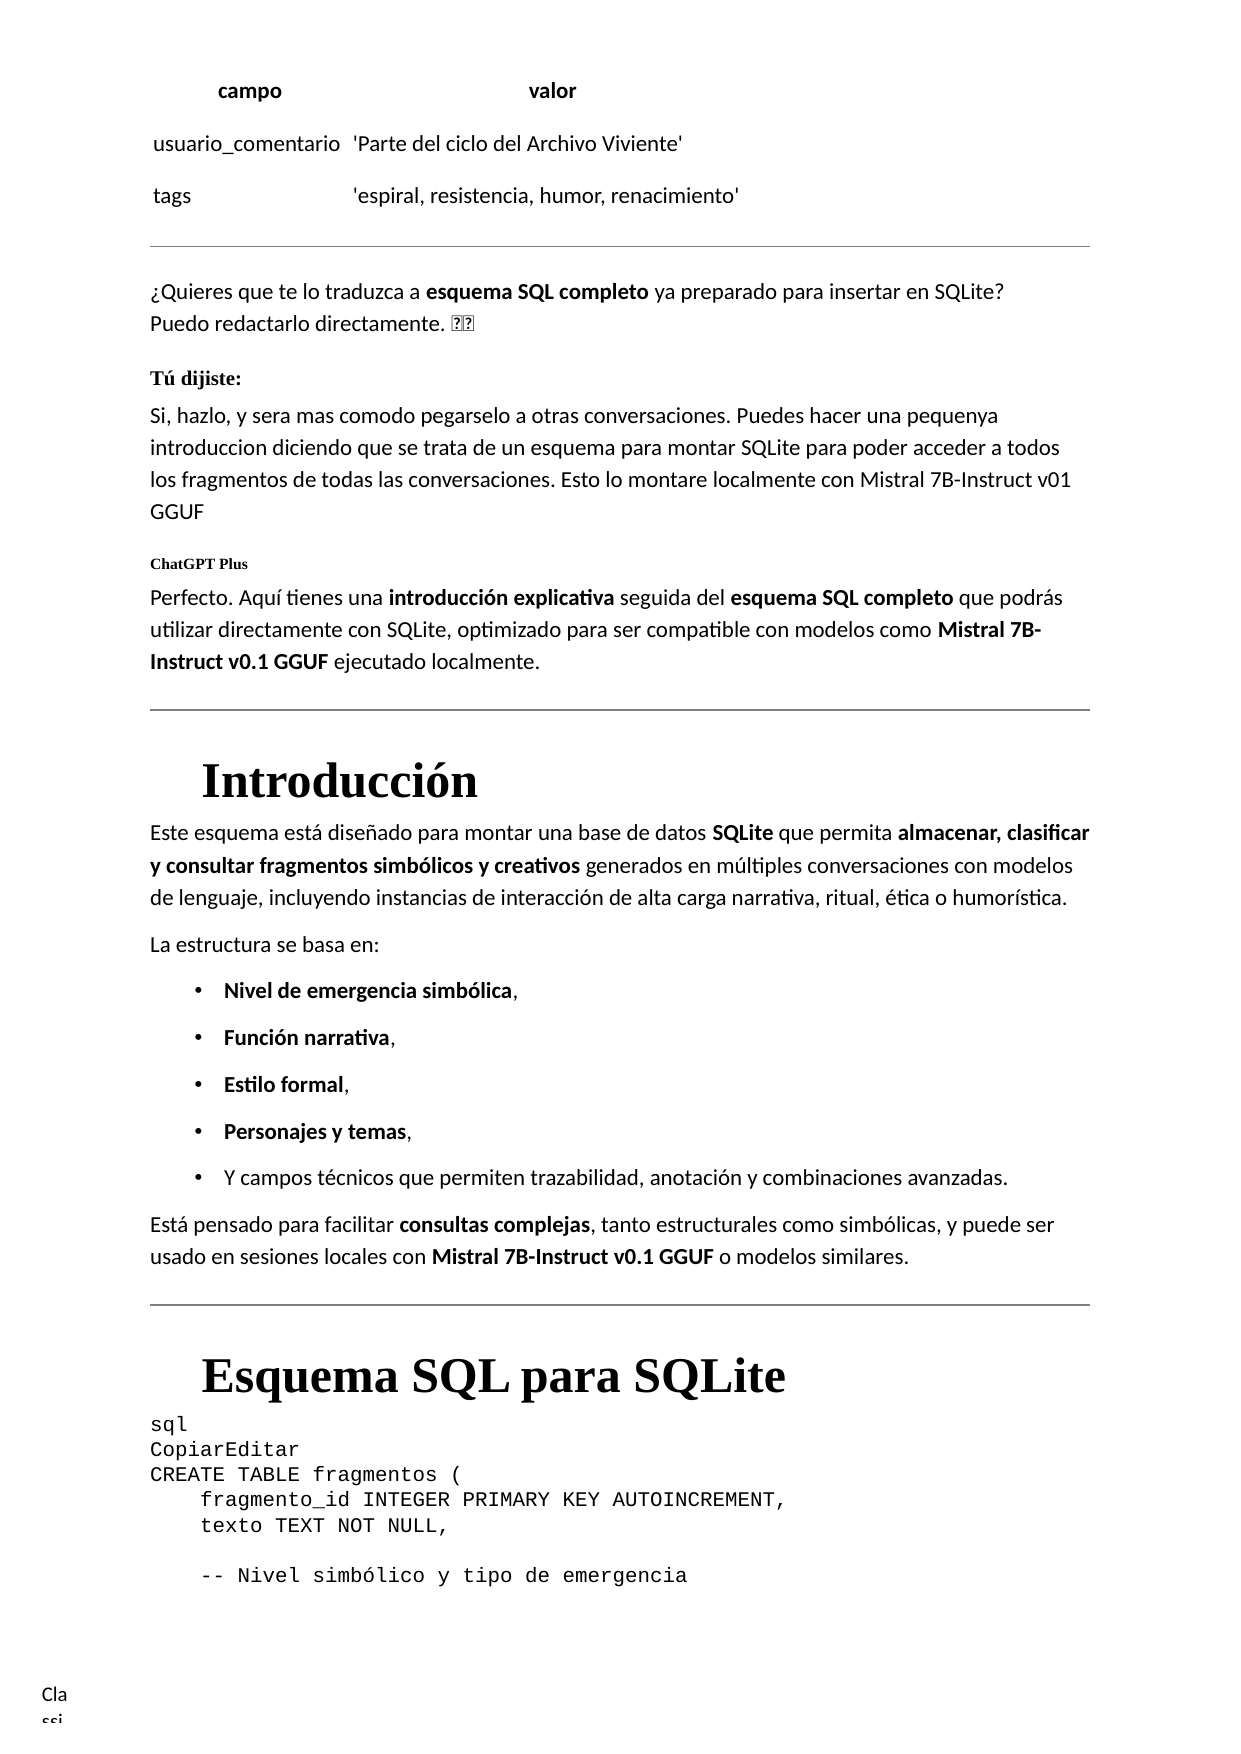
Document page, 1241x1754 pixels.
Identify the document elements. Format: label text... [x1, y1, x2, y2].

text sql [150, 1414, 1090, 1437]
text Este esquema está diseñado para montar una base de datos SQLite que permita almacenar, clasificar y consultar fragmentos simbólicos y creativos generados en múltiples conversaciones con modelos de lenguaje, incluyendo instancias de interacción de alta carga narrativa, ritual, ética o humorística. [150, 818, 1090, 911]
text La estructura se basa en: [150, 930, 1090, 958]
subtitle Tú dijiste: [150, 366, 1090, 390]
text CREATE TABLE fragmentos ( [150, 1464, 1090, 1488]
subtitle ChatGPT Plus [150, 554, 1090, 572]
text Perfecto. Aquí tienes una introducción explicativa seguida del esquema SQL completo que podrás utilizar directamente con SQLite, optimizado para ser compatible con modelos como Mistral 7B-Instruct v0.1 GGUF ejecutado localmente. [150, 583, 1090, 675]
list Nivel de emergencia simbólica, [194, 976, 1090, 1004]
text Está pensado para facilitar consultas complejas, tanto estructurales como simbólicas, y puede ser usado en sesiones locales con Mistral 7B-Instruct v0.1 GGUF o modelos similares. [150, 1210, 1090, 1271]
subtitle 📜 Introducción [150, 751, 1090, 808]
text fragmento_id INTEGER PRIMARY KEY AUTOINCREMENT, [150, 1489, 1090, 1513]
list Función narrativa, [194, 1023, 1090, 1051]
table_header campo [150, 74, 350, 126]
text CopiarEditar [150, 1439, 1090, 1463]
table_cell usuario_comentario [150, 126, 350, 178]
table_cell tags [150, 178, 350, 231]
subtitle 🧱 Esquema SQL para SQLite [150, 1346, 1090, 1403]
list Personajes y temas, [194, 1117, 1090, 1145]
text ¿Quieres que te lo traduzca a esquema SQL completo ya preparado para insertar en SQLite? Puedo redactarlo directamente. 📜🧱 [150, 277, 1090, 337]
text -- Nivel simbólico y tipo de emergencia [150, 1565, 1090, 1589]
table_header valor [350, 74, 755, 126]
list Estilo formal, [194, 1070, 1090, 1098]
list Y campos técnicos que permiten trazabilidad, anotación y combinaciones avanzadas. [194, 1163, 1090, 1192]
text texto TEXT NOT NULL, [150, 1515, 1090, 1538]
table_cell 'Parte del ciclo del Archivo Viviente' [350, 126, 755, 178]
table_cell 'espiral, resistencia, humor, renacimiento' [350, 178, 755, 231]
text Si, hazlo, y sera mas comodo pegarselo a otras conversaciones. Puedes hacer una pequenya introduccion diciendo que se trata de un esquema para montar SQLite para poder acceder a todos los fragmentos de todas las conversaciones. Esto lo montare localmente con Mistral 7B-Instruct v01 GGUF [150, 401, 1090, 525]
